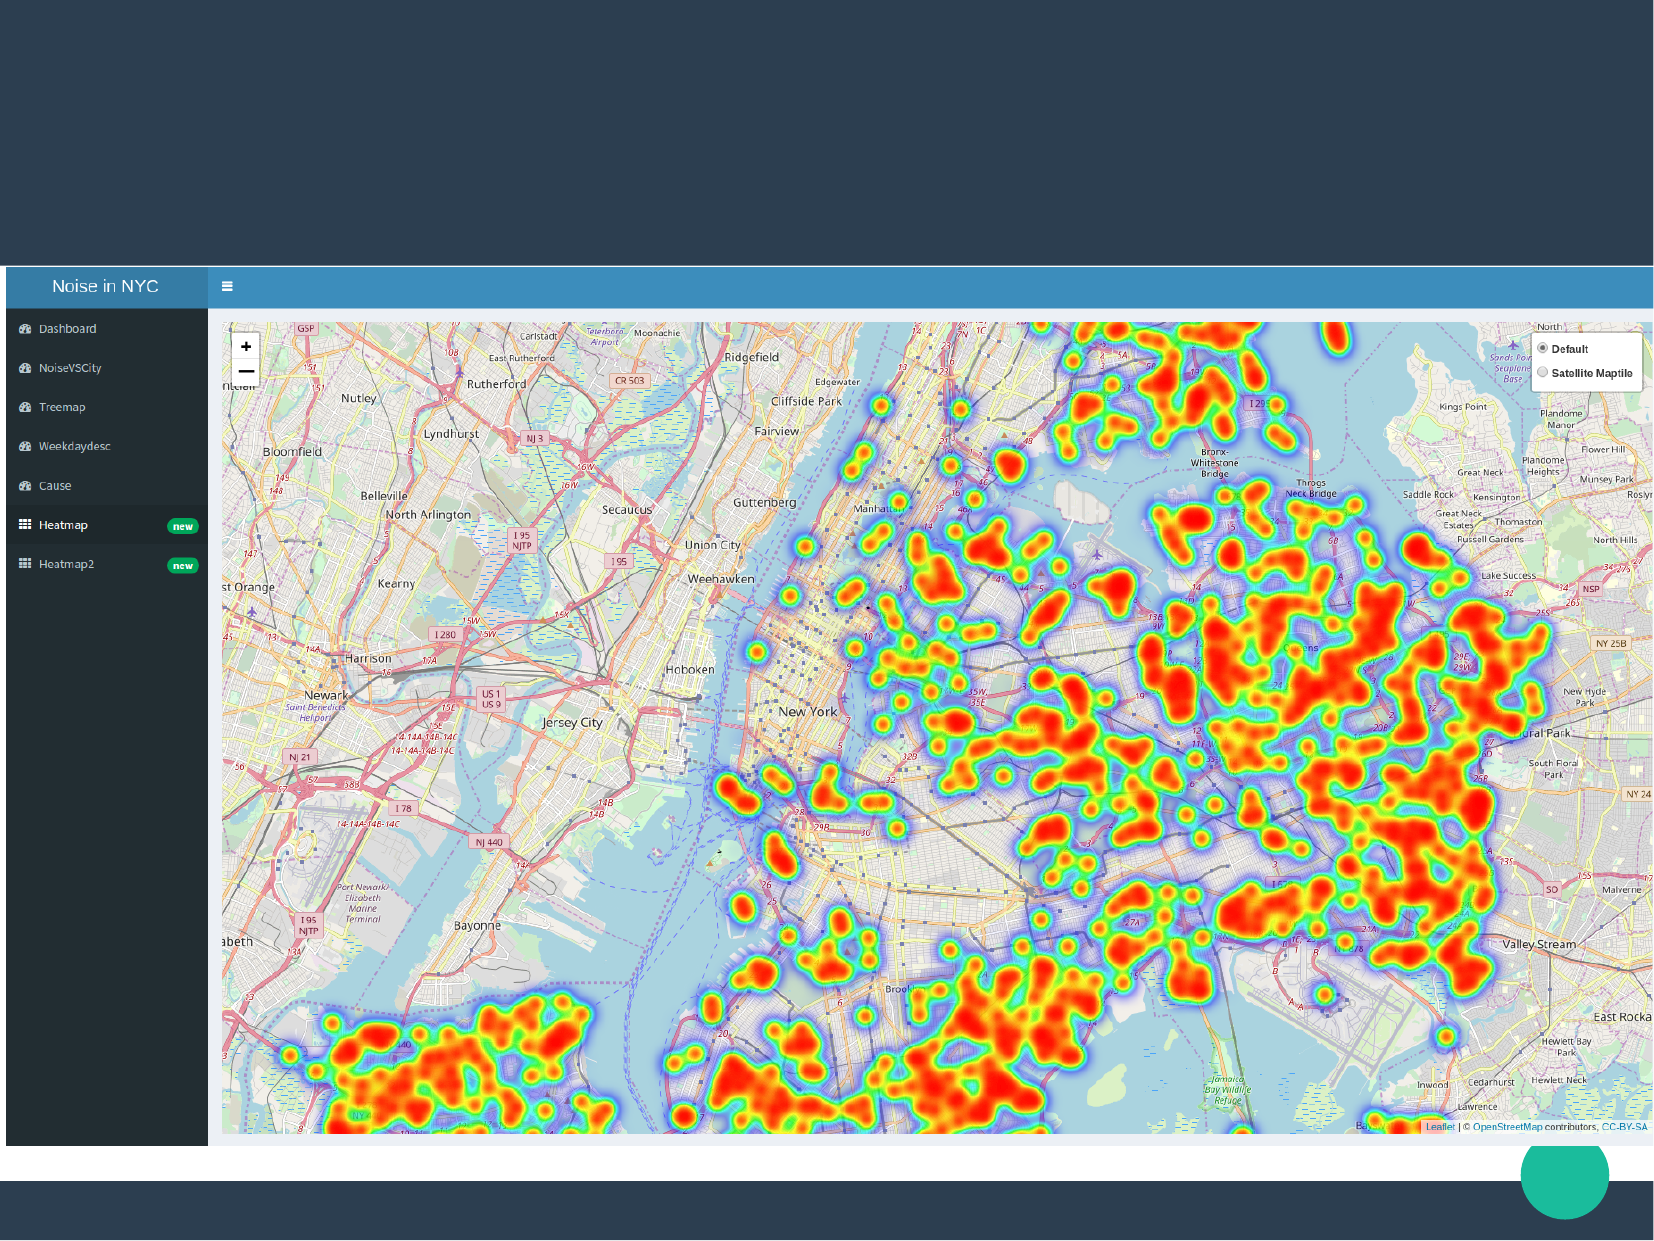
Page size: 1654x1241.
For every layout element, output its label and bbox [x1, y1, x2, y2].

picture [6, 267, 1654, 1146]
